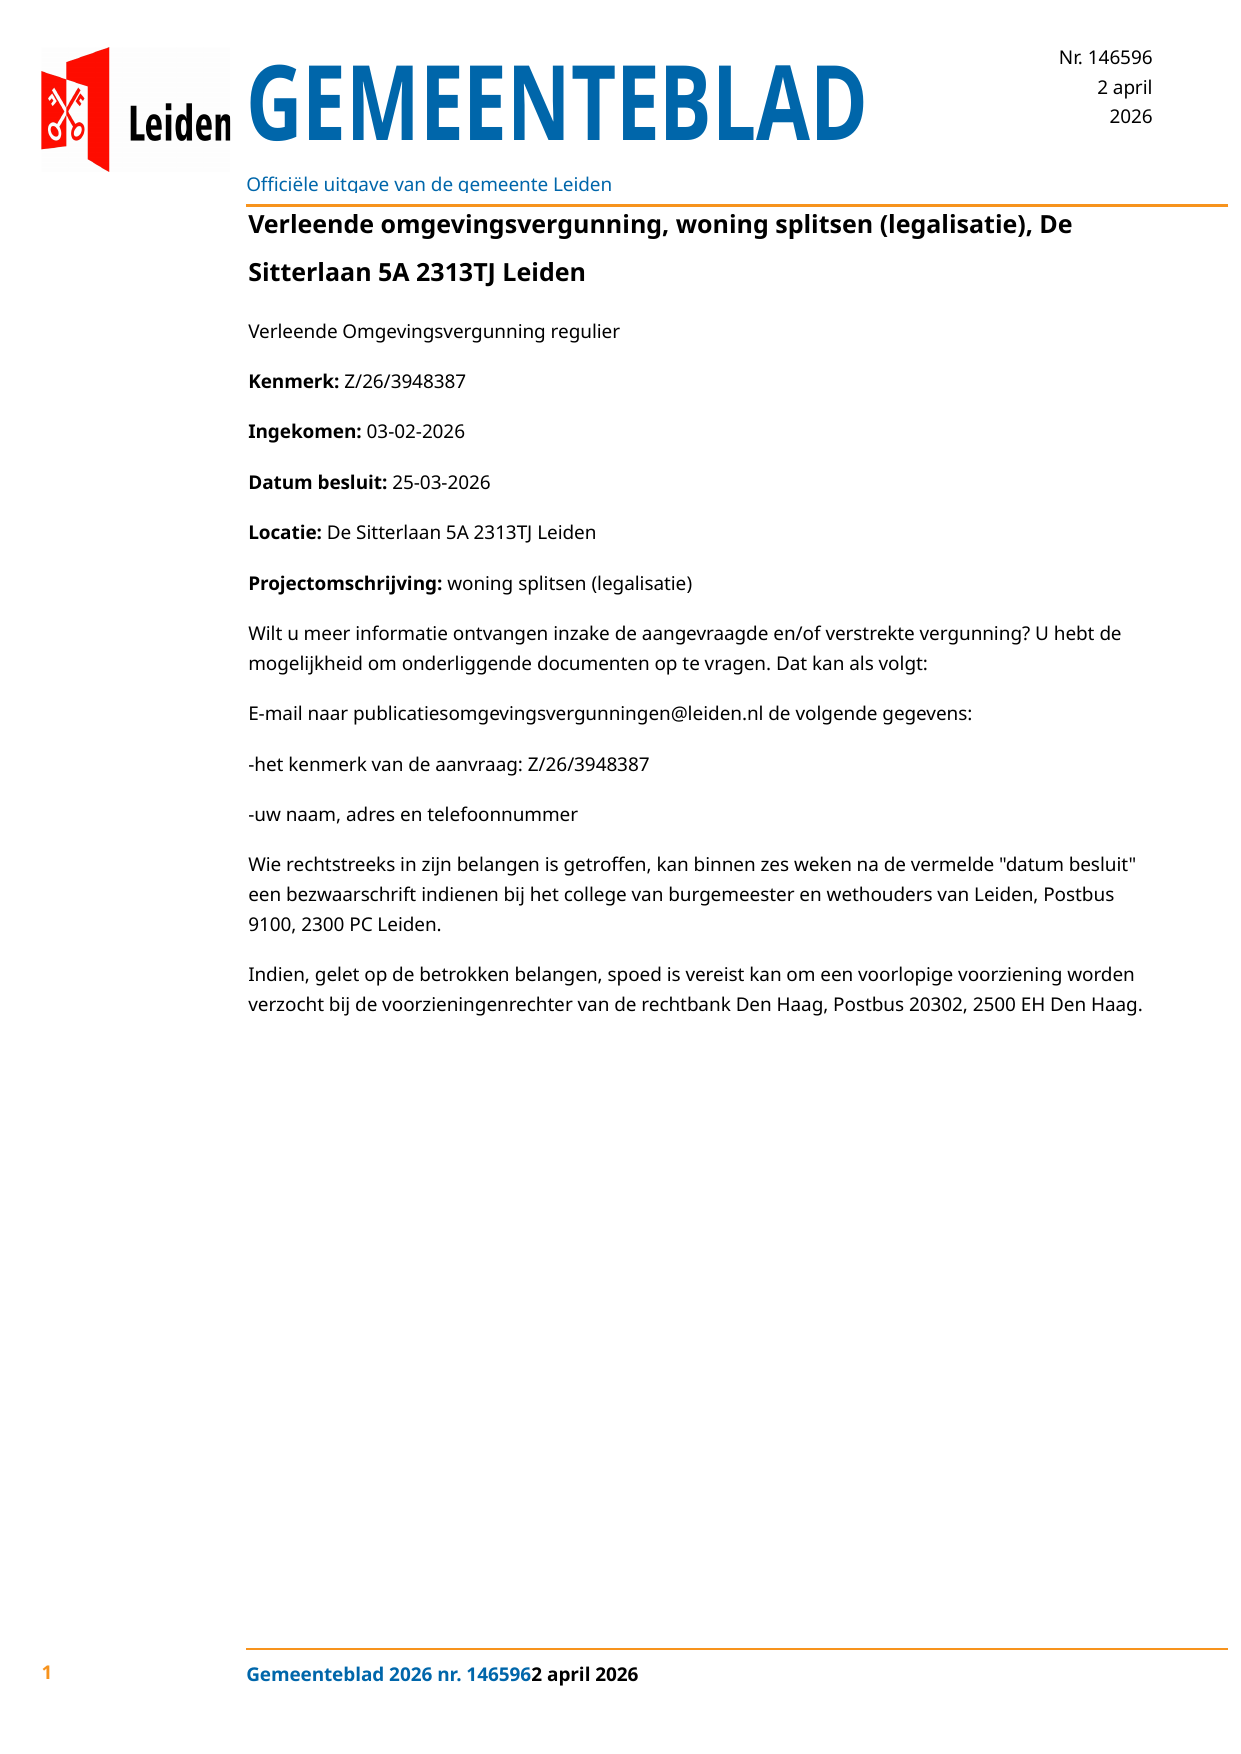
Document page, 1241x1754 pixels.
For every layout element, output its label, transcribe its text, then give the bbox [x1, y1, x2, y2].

text Kenmerk: Z/26/3948387 [248, 368, 1152, 394]
text Indien, gelet op de betrokken belangen, spoed is vereist kan om een voorlopige voorziening worden verzocht bij de voorzieningenrechter van de rechtbank Den Haag, Postbus 20302, 2500 EH Den Haag. [248, 961, 1152, 1017]
text Verleende Omgevingsvergunning regulier [248, 318, 1152, 344]
text Locatie: De Sitterlaan 5A 2313TJ Leiden [248, 519, 1152, 545]
text E-mail naar publicatiesomgevingsvergunningen@leiden.nl de volgende gegevens: [248, 700, 1152, 726]
text Projectomschrijving: woning splitsen (legalisatie) [248, 570, 1152, 596]
text Wie rechtstreeks in zijn belangen is getroffen, kan binnen zes weken na de vermelde "datum besluit" een bezwaarschrift indienen bij het college van burgemeester en wethouders van Leiden, Postbus 9100, 2300 PC Leiden. [248, 852, 1152, 937]
text -het kenmerk van de aanvraag: Z/26/3948387 [248, 751, 1152, 777]
picture [41, 47, 231, 172]
text Verleende omgevingsvergunning, woning splitsen (legalisatie), De Sitterlaan 5A 2313TJ Leiden [248, 207, 1152, 288]
text Wilt u meer informatie ontvangen inzake de aangevraagde en/of verstrekte vergunning? U hebt de mogelijkheid om onderliggende documenten op te vragen. Dat kan als volgt: [248, 620, 1152, 676]
text -uw naam, adres en telefoonnummer [248, 801, 1152, 827]
text Datum besluit: 25-03-2026 [248, 469, 1152, 495]
text Ingekomen: 03-02-2026 [248, 419, 1152, 444]
